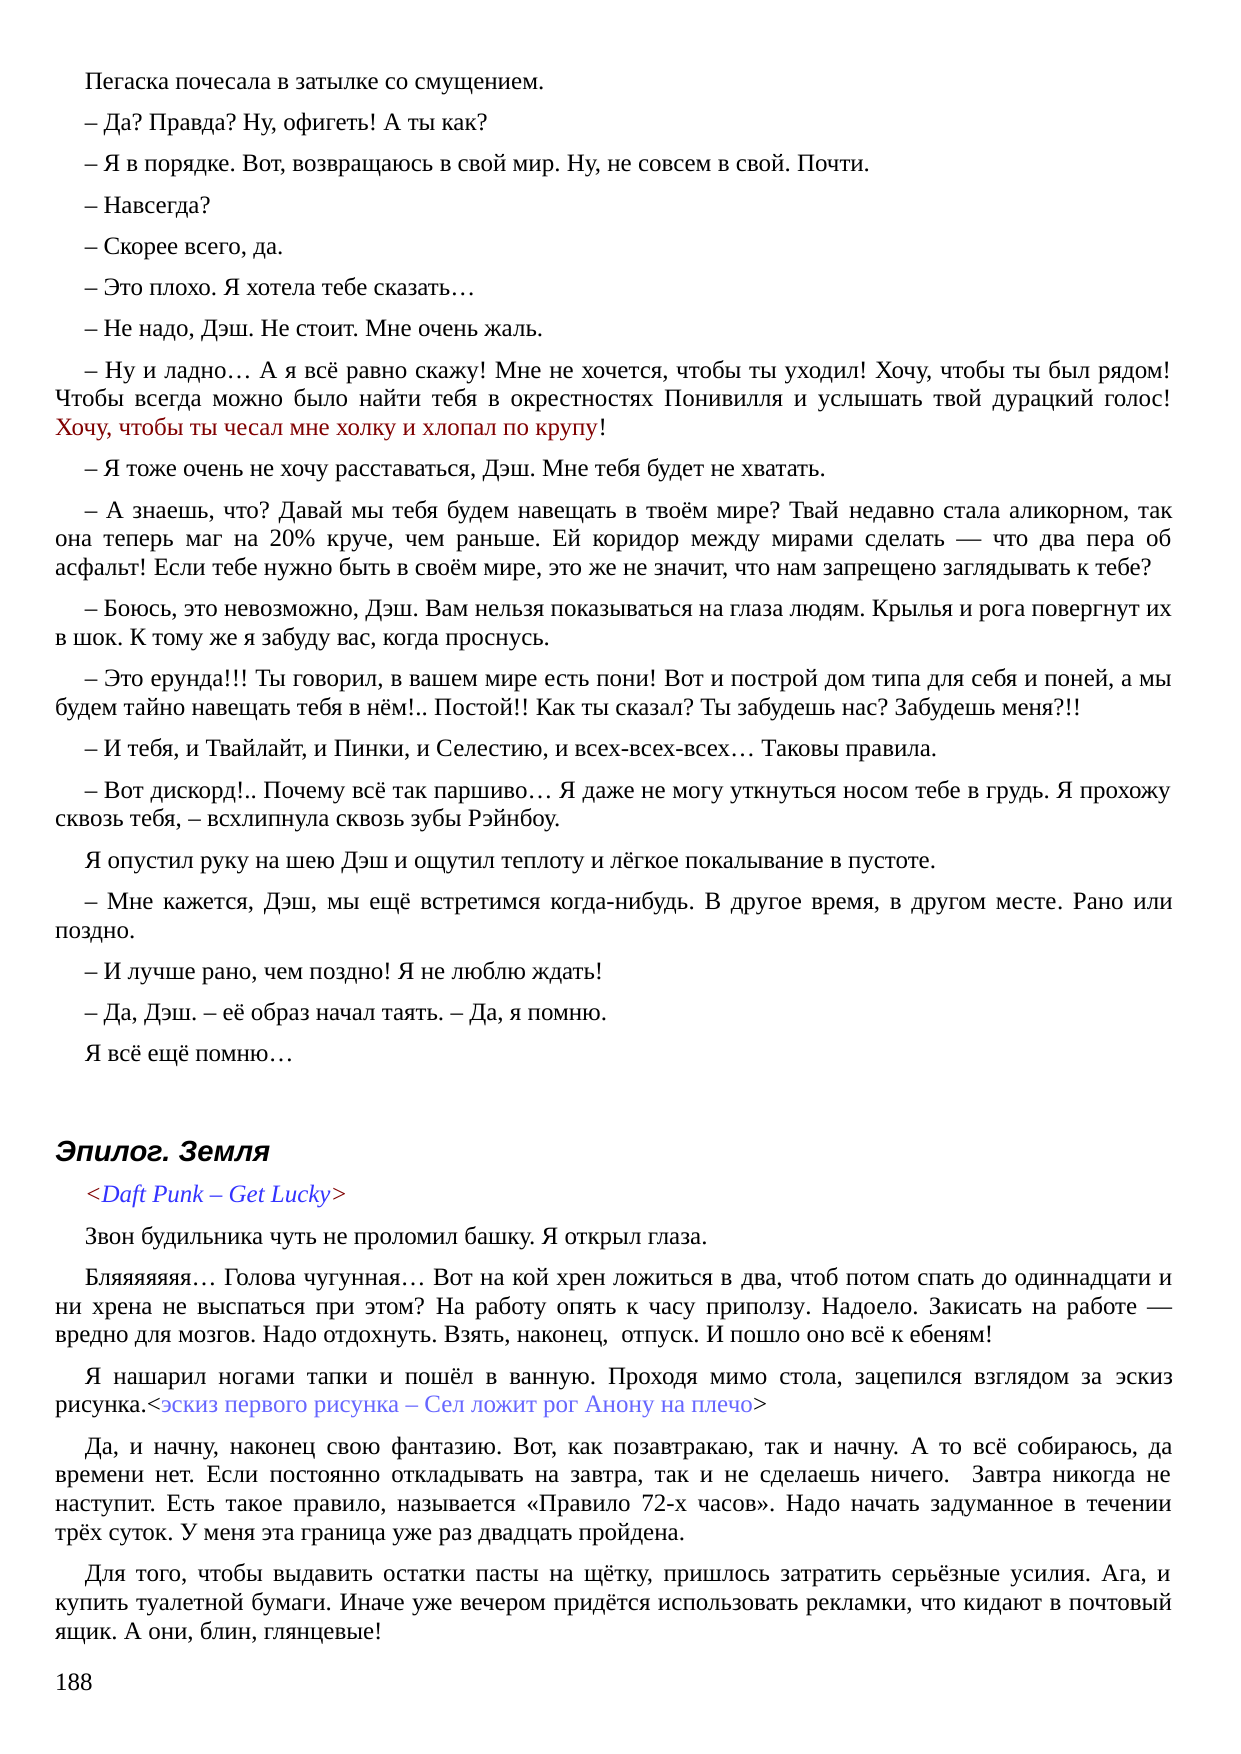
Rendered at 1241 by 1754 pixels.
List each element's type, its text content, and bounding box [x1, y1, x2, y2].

text – Это плохо. Я хотела тебе сказать… [55, 272, 1173, 301]
text – И лучше рано, чем поздно! Я не люблю ждать! [55, 956, 1173, 985]
text Я всё ещё помню… [55, 1038, 1173, 1067]
text – Да, Дэш. – её образ начал таять. – Да, я помню. [55, 997, 1173, 1026]
text Да, и начну, наконец свою фантазию. Вот, как позавтракаю, так и начну. А то всё собираюсь, да времени нет. Если постоянно откладывать на завтра, так и не сделаешь ничего. Завтра никогда не наступит. Есть такое правило, называется «Правило 72-х часов». Надо начать задуманное в течении трёх суток. У меня эта граница уже раз двадцать пройдена. [55, 1431, 1173, 1546]
text – И тебя, и Твайлайт, и Пинки, и Селестию, и всех-всех-всех… Таковы правила. [55, 733, 1173, 762]
text <Daft Punk – Get Lucky> [55, 1179, 1173, 1208]
subtitle Эпилог. Земля [55, 1133, 1173, 1167]
text – Скорее всего, да. [55, 231, 1173, 260]
text Для того, чтобы выдавить остатки пасты на щётку, пришлось затратить серьёзные усилия. Ага, и купить туалетной бумаги. Иначе уже вечером придётся использовать рекламки, что кидают в почтовый ящик. А они, блин, глянцевые! [55, 1558, 1173, 1644]
text – Навсегда? [55, 190, 1173, 218]
text – Ну и ладно… А я всё равно скажу! Мне не хочется, чтобы ты уходил! Хочу, чтобы ты был рядом! Чтобы всегда можно было найти тебя в окрестностях Понивилля и услышать твой дурацкий голос! Хочу, чтобы ты чесал мне холку и хлопал по крупу! [55, 355, 1173, 441]
text – Вот дискорд!.. Почему всё так паршиво… Я даже не могу уткнуться носом тебе в грудь. Я прохожу сквозь тебя, – всхлипнула сквозь зубы Рэйнбоу. [55, 775, 1173, 832]
text – Не надо, Дэш. Не стоит. Мне очень жаль. [55, 313, 1173, 342]
text – Боюсь, это невозможно, Дэш. Вам нельзя показываться на глаза людям. Крылья и рога повергнут их в шок. К тому же я забуду вас, когда проснусь. [55, 593, 1173, 651]
text Я опустил руку на шею Дэш и ощутил теплоту и лёгкое покалывание в пустоте. [55, 845, 1173, 873]
text – Я в порядке. Вот, возвращаюсь в свой мир. Ну, не совсем в свой. Почти. [55, 148, 1173, 177]
text – А знаешь, что? Давай мы тебя будем навещать в твоём мире? Твай недавно стала аликорном, так она теперь маг на 20% круче, чем раньше. Ей коридор между мирами сделать — что два пера об асфальт! Если тебе нужно быть в своём мире, это же не значит, что нам запрещено заглядывать к тебе? [55, 495, 1173, 581]
text Бляяяяяяя… Голова чугунная… Вот на кой хрен ложиться в два, чтоб потом спать до одиннадцати и ни хрена не выспаться при этом? На работу опять к часу приползу. Надоело. Закисать на работе — вредно для мозгов. Надо отдохнуть. Взять, наконец, отпуск. И пошло оно всё к ебеням! [55, 1262, 1173, 1348]
text Звон будильника чуть не проломил башку. Я открыл глаза. [55, 1221, 1173, 1249]
text – Мне кажется, Дэш, мы ещё встретимся когда-нибудь. В другое время, в другом месте. Рано или поздно. [55, 886, 1173, 943]
text – Я тоже очень не хочу расставаться, Дэш. Мне тебя будет не хватать. [55, 453, 1173, 482]
text – Это ерунда!!! Ты говорил, в вашем мире есть пони! Вот и построй дом типа для себя и поней, а мы будем тайно навещать тебя в нём!.. Постой!! Как ты сказал? Ты забудешь нас? Забудешь меня?!! [55, 663, 1173, 721]
text Я нашарил ногами тапки и пошёл в ванную. Проходя мимо стола, зацепился взглядом за эскиз рисунка.<эскиз первого рисунка – Сел ложит рог Анону на плечо> [55, 1361, 1173, 1418]
text – Да? Правда? Ну, офигеть! А ты как? [55, 107, 1173, 136]
text Пегаска почесала в затылке со смущением. [55, 66, 1173, 95]
